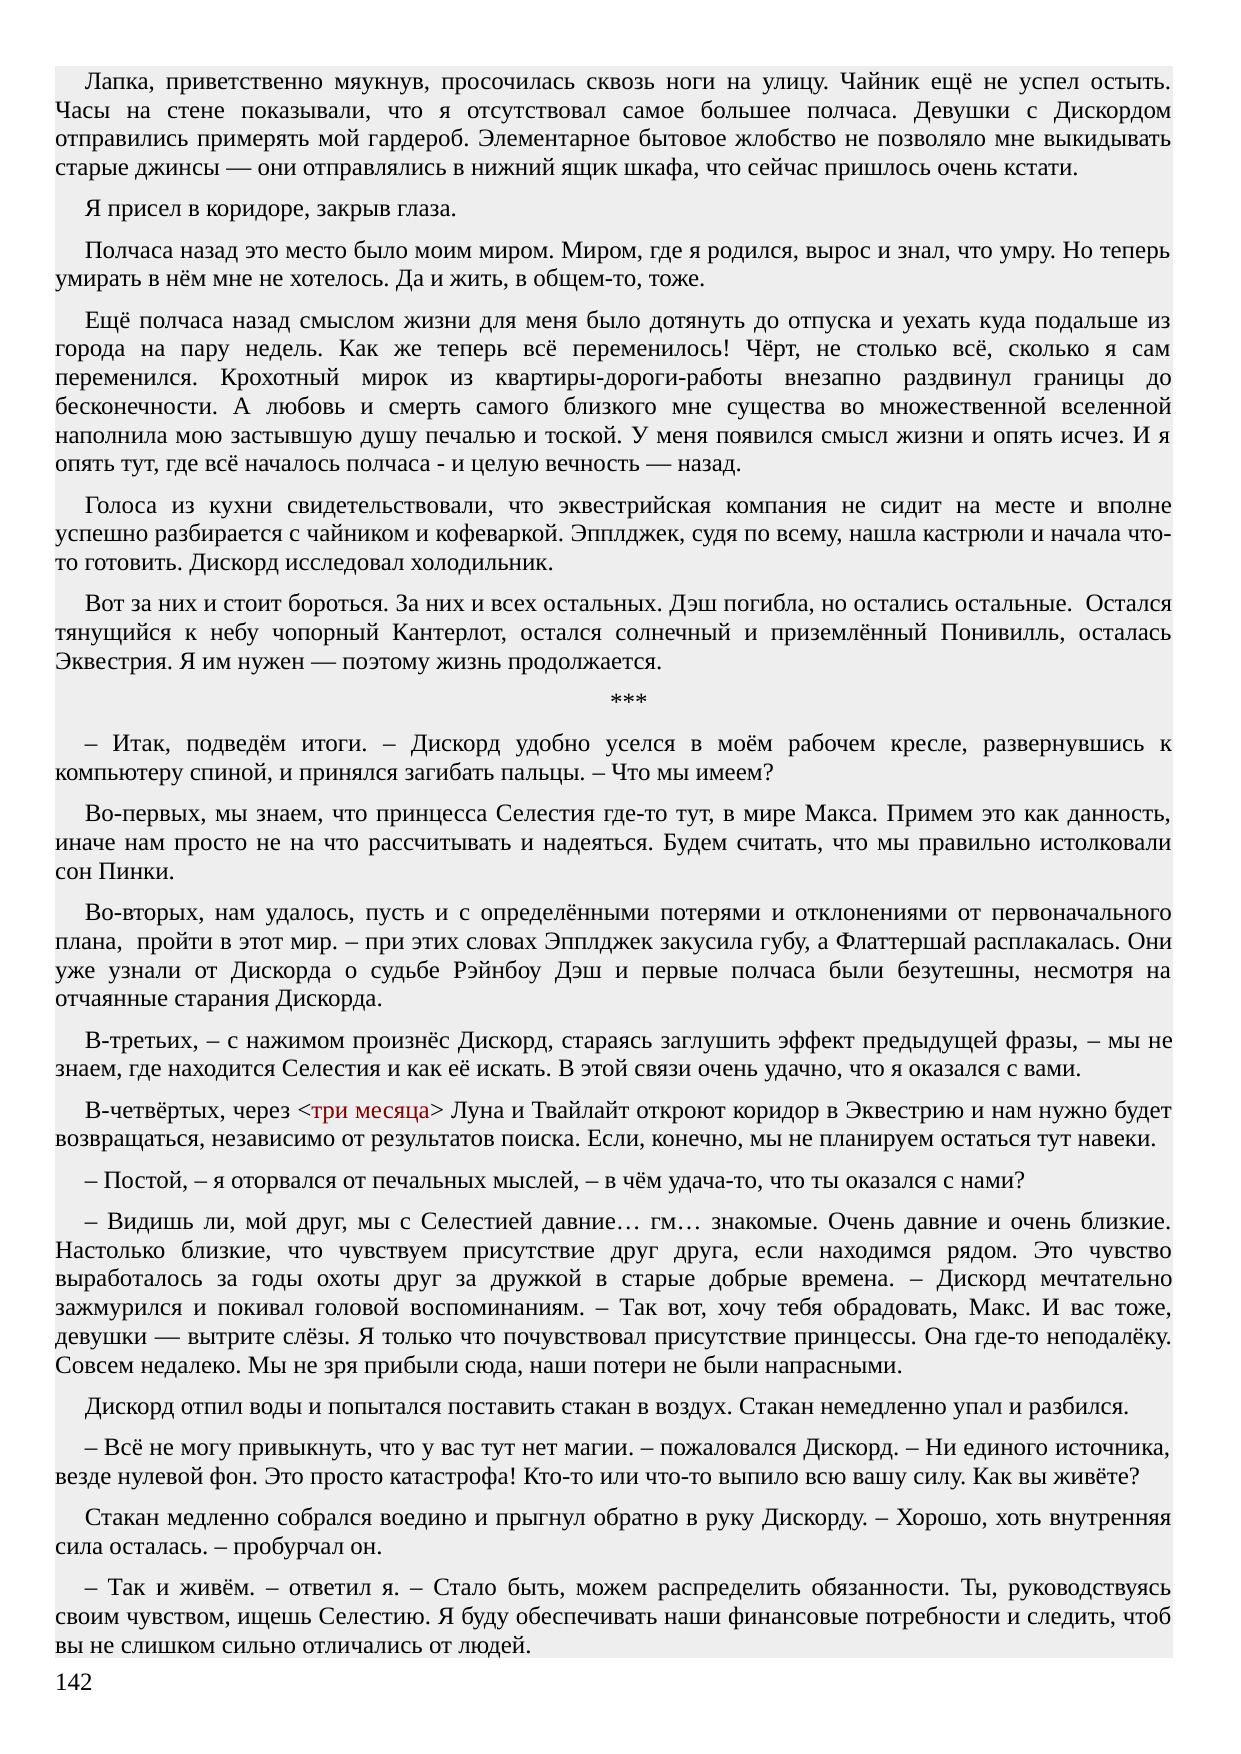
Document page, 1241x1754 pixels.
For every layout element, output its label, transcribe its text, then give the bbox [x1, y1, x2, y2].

text Я присел в коридоре, закрыв глаза. [55, 193, 1173, 222]
text – Всё не могу привыкнуть, что у вас тут нет магии. – пожаловался Дискорд. – Ни единого источника, везде нулевой фон. Это просто катастрофа! Кто-то или что-то выпило всю вашу силу. Как вы живёте? [55, 1432, 1173, 1490]
text Ещё полчаса назад смыслом жизни для меня было дотянуть до отпуска и уехать куда подальше из города на пару недель. Как же теперь всё переменилось! Чёрт, не столько всё, сколько я сам переменился. Крохотный мирок из квартиры-дороги-работы внезапно раздвинул границы до бесконечности. А любовь и смерть самого близкого мне существа во множественной вселенной наполнила мою застывшую душу печалью и тоской. У меня появился смысл жизни и опять исчез. И я опять тут, где всё началось полчаса - и целую вечность — назад. [55, 305, 1173, 477]
text *** [55, 687, 1173, 716]
text Во-вторых, нам удалось, пусть и с определёнными потерями и отклонениями от первоначального плана, пройти в этот мир. – при этих словах Эпплджек закусила губу, а Флаттершай расплакалась. Они уже узнали от Дискорда о судьбе Рэйнбоу Дэш и первые полчаса были безутешны, несмотря на отчаянные старания Дискорда. [55, 897, 1173, 1012]
text – Итак, подведём итоги. – Дискорд удобно уселся в моём рабочем кресле, развернувшись к компьютеру спиной, и принялся загибать пальцы. – Что мы имеем? [55, 728, 1173, 786]
text Лапка, приветственно мяукнув, просочилась сквозь ноги на улицу. Чайник ещё не успел остыть. Часы на стене показывали, что я отсутствовал самое большее полчаса. Девушки с Дискордом отправились примерять мой гардероб. Элементарное бытовое жлобство не позволяло мне выкидывать старые джинсы — они отправлялись в нижний ящик шкафа, что сейчас пришлось очень кстати. [55, 66, 1173, 181]
text В-четвёртых, через <три месяца> Луна и Твайлайт откроют коридор в Эквестрию и нам нужно будет возвращаться, независимо от результатов поиска. Если, конечно, мы не планируем остаться тут навеки. [55, 1095, 1173, 1152]
text В-третьих, – с нажимом произнёс Дискорд, стараясь заглушить эффект предыдущей фразы, – мы не знаем, где находится Селестия и как её искать. В этой связи очень удачно, что я оказался с вами. [55, 1025, 1173, 1082]
text Вот за них и стоит бороться. За них и всех остальных. Дэш погибла, но остались остальные. Остался тянущийся к небу чопорный Кантерлот, остался солнечный и приземлённый Понивилль, осталась Эквестрия. Я им нужен — поэтому жизнь продолжается. [55, 588, 1173, 675]
text – Видишь ли, мой друг, мы с Селестией давние… гм… знакомые. Очень давние и очень близкие. Настолько близкие, что чувствуем присутствие друг друга, если находимся рядом. Это чувство выработалось за годы охоты друг за дружкой в старые добрые времена. – Дискорд мечтательно зажмурился и покивал головой воспоминаниям. – Так вот, хочу тебя обрадовать, Макс. И вас тоже, девушки — вытрите слёзы. Я только что почувствовал присутствие принцессы. Она где-то неподалёку. Совсем недалеко. Мы не зря прибыли сюда, наши потери не были напрасными. [55, 1206, 1173, 1378]
text Голоса из кухни свидетельствовали, что эквестрийская компания не сидит на месте и вполне успешно разбирается с чайником и кофеваркой. Эпплджек, судя по всему, нашла кастрюли и начала что-то готовить. Дискорд исследовал холодильник. [55, 490, 1173, 576]
text Дискорд отпил воды и попытался поставить стакан в воздух. Стакан немедленно упал и разбился. [55, 1391, 1173, 1420]
text Стакан медленно собрался воедино и прыгнул обратно в руку Дискорду. – Хорошо, хоть внутренняя сила осталась. – пробурчал он. [55, 1502, 1173, 1560]
text Во-первых, мы знаем, что принцесса Селестия где-то тут, в мире Макса. Примем это как данность, иначе нам просто не на что рассчитывать и надеяться. Будем считать, что мы правильно истолковали сон Пинки. [55, 798, 1173, 885]
text – Постой, – я оторвался от печальных мыслей, – в чём удача-то, что ты оказался с нами? [55, 1165, 1173, 1193]
text – Так и живём. – ответил я. – Стало быть, можем распределить обязанности. Ты, руководствуясь своим чувством, ищешь Селестию. Я буду обеспечивать наши финансовые потребности и следить, чтоб вы не слишком сильно отличались от людей. [55, 1572, 1173, 1658]
text Полчаса назад это место было моим миром. Миром, где я родился, вырос и знал, что умру. Но теперь умирать в нём мне не хотелось. Да и жить, в общем-то, тоже. [55, 235, 1173, 292]
